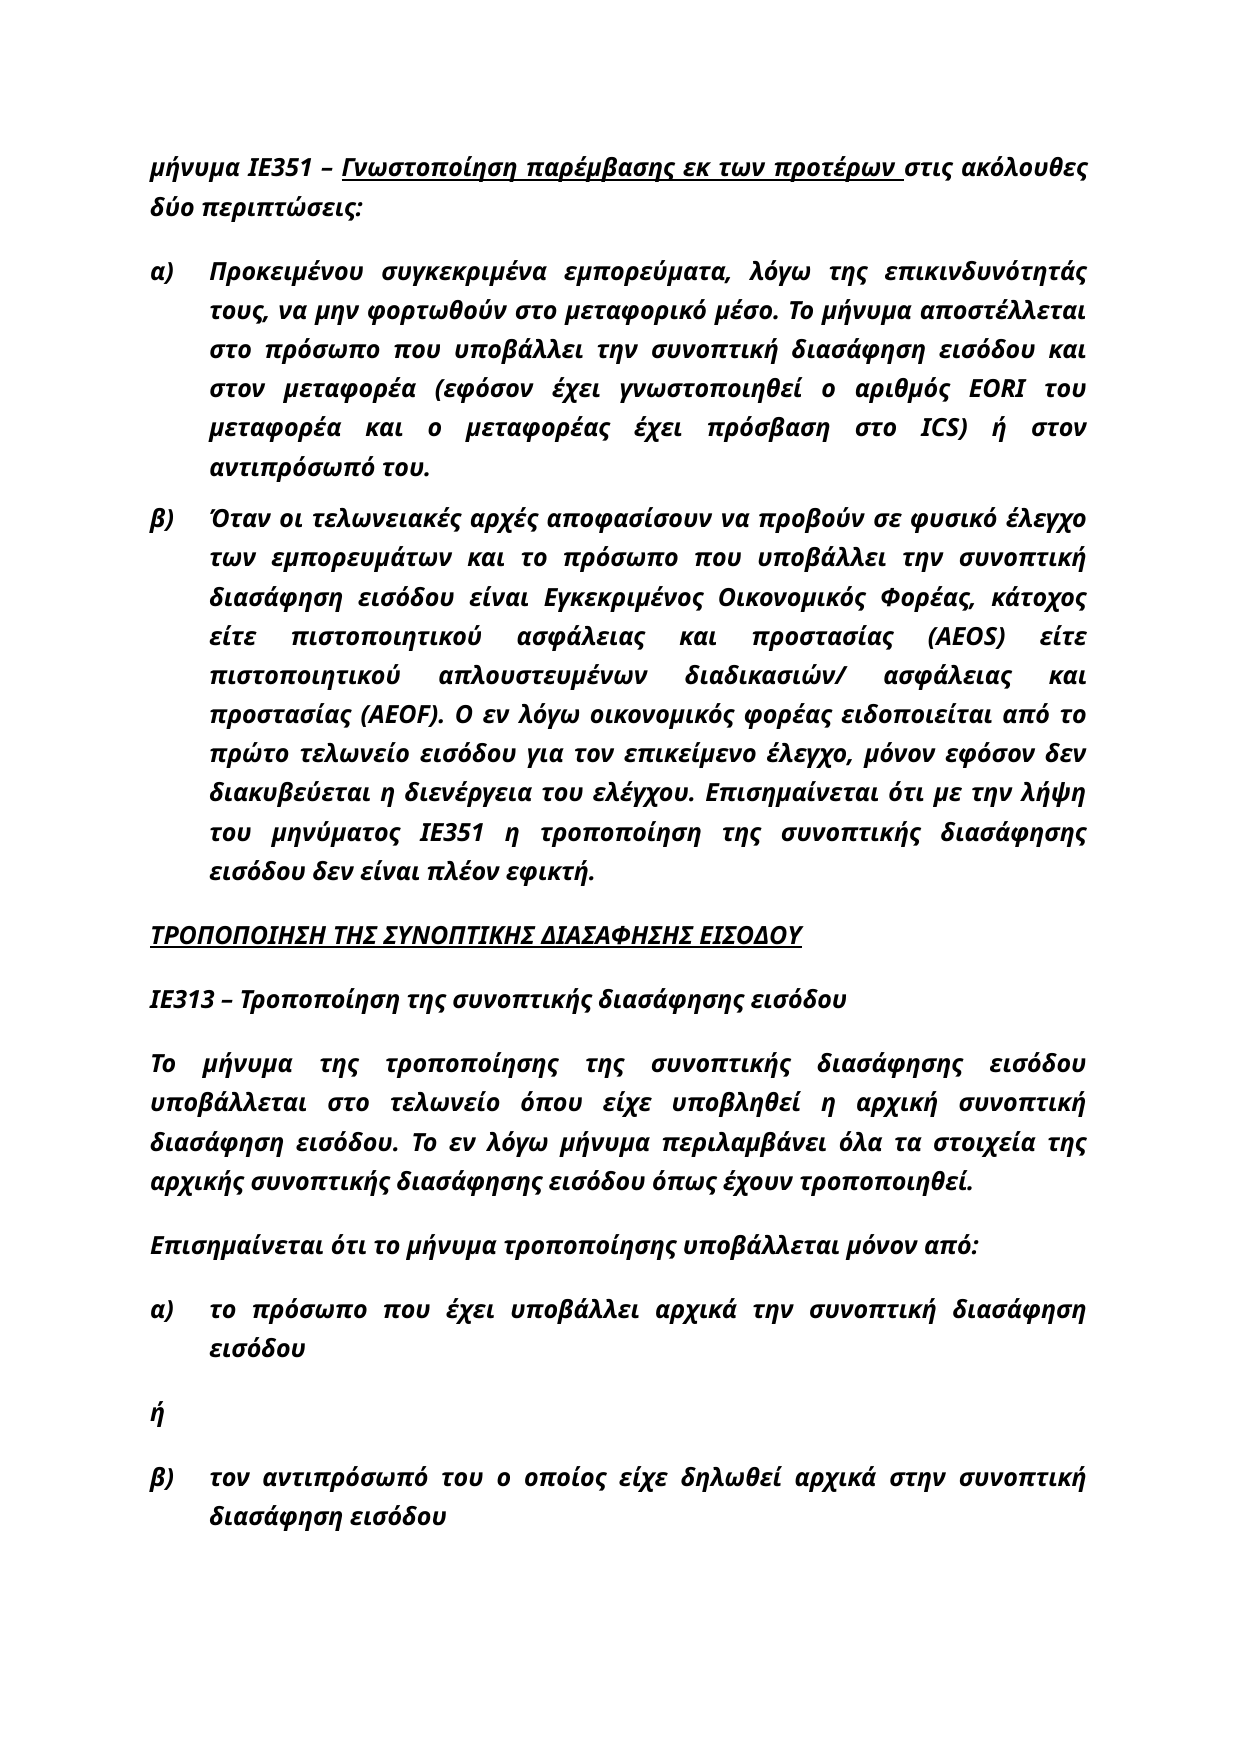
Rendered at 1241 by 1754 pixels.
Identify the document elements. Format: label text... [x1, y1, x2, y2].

text IE313 – Τροποποίηση της συνοπτικής διασάφησης εισόδου [150, 982, 1090, 1016]
list α) το πρόσωπο που έχει υποβάλλει αρχικά την συνοπτική διασάφηση εισόδου [150, 1292, 1090, 1365]
list β) τον αντιπρόσωπό του ο οποίος είχε δηλωθεί αρχικά στην συνοπτική διασάφηση εισόδου [150, 1459, 1090, 1532]
text Επισημαίνεται ότι το μήνυμα τροποποίησης υποβάλλεται μόνον από: [150, 1227, 1090, 1262]
text ή [150, 1395, 1090, 1429]
list β) Όταν οι τελωνειακές αρχές αποφασίσουν να προβούν σε φυσικό έλεγχο των εμπορευμάτων και το πρόσωπο που υποβάλλει την συνοπτική διασάφηση εισόδου είναι Εγκεκριμένος Οικονομικός Φορέας, κάτοχος είτε πιστοποιητικού ασφάλειας και προστασίας (ΑΕΟS) είτε πιστοποιητικού απλουστευμένων διαδικασιών/ ασφάλειας και προστασίας (ΑΕΟF). Ο εν λόγω οικονομικός φορέας ειδοποιείται από το πρώτο τελωνείο εισόδου για τον επικείμενο έλεγχο, μόνον εφόσον δεν διακυβεύεται η διενέργεια του ελέγχου. Επισημαίνεται ότι με την λήψη του μηνύματος ΙΕ351 η τροποποίηση της συνοπτικής διασάφησης εισόδου δεν είναι πλέον εφικτή. [150, 501, 1090, 887]
text Το μήνυμα της τροποποίησης της συνοπτικής διασάφησης εισόδου υποβάλλεται στο τελωνείο όπου είχε υποβληθεί η αρχική συνοπτική διασάφηση εισόδου. Το εν λόγω μήνυμα περιλαμβάνει όλα τα στοιχεία της αρχικής συνοπτικής διασάφησης εισόδου όπως έχουν τροποποιηθεί. [150, 1046, 1090, 1197]
text μήνυμα IE351 – Γνωστοποίηση παρέμβασης εκ των προτέρων στις ακόλουθες δύο περιπτώσεις: [150, 150, 1090, 223]
text ΤΡΟΠΟΠΟΙΗΣΗ ΤΗΣ ΣΥΝΟΠΤΙΚΗΣ ΔΙΑΣΑΦΗΣΗΣ ΕΙΣΟΔΟΥ [150, 917, 1090, 952]
list α) Προκειμένου συγκεκριμένα εμπορεύματα, λόγω της επικινδυνότητάς τους, να μην φορτωθούν στο μεταφορικό μέσο. Το μήνυμα αποστέλλεται στο πρόσωπο που υποβάλλει την συνοπτική διασάφηση εισόδου και στον μεταφορέα (εφόσον έχει γνωστοποιηθεί ο αριθμός EORI του μεταφορέα και ο μεταφορέας έχει πρόσβαση στο ΙCS) ή στον αντιπρόσωπό του. [150, 253, 1090, 483]
